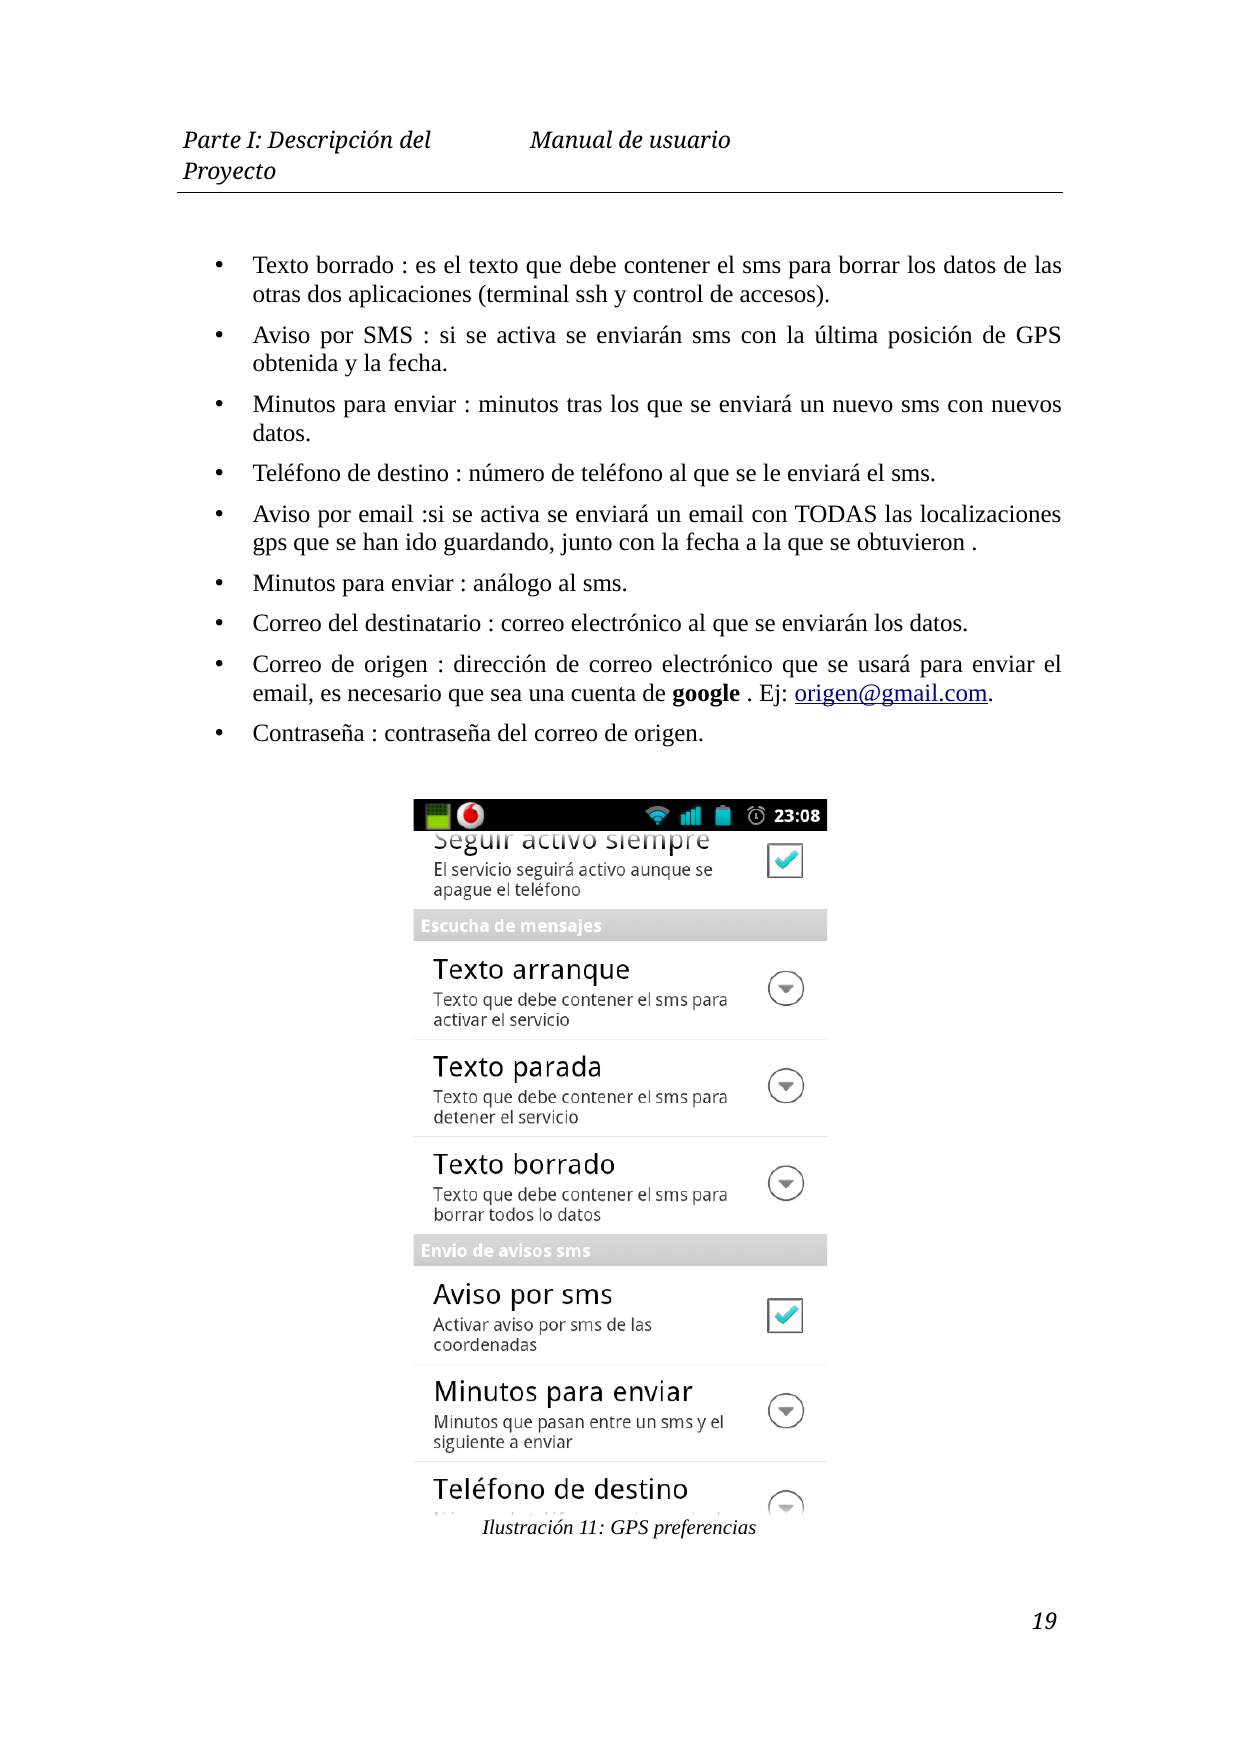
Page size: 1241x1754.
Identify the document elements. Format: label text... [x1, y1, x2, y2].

picture [413, 799, 828, 1516]
list Correo del destinatario : correo electrónico al que se enviarán los datos. [215, 608, 1063, 637]
list Minutos para enviar : análogo al sms. [215, 568, 1063, 597]
list Correo de origen : dirección de correo electrónico que se usará para enviar el email, es necesario que sea una cuenta de google . Ej: origen@gmail.com. [215, 649, 1063, 707]
list Contraseña : contraseña del correo de origen. [215, 718, 1063, 747]
list Minutos para enviar : minutos tras los que se enviará un nuevo sms con nuevos datos. [215, 389, 1063, 446]
list Aviso por email :si se activa se enviará un email con TODAS las localizaciones gps que se han ido guardando, junto con la fecha a la que se obtuvieron . [215, 499, 1063, 556]
list Teléfono de destino : número de teléfono al que se le enviará el sms. [215, 458, 1063, 487]
list Aviso por SMS : si se activa se enviarán sms con la última posición de GPS obtenida y la fecha. [215, 320, 1063, 377]
text Ilustración 11: GPS preferencias [413, 1516, 827, 1539]
list Texto borrado : es el texto que debe contener el sms para borrar los datos de las otras dos aplicaciones (terminal ssh y control de accesos). [215, 250, 1063, 308]
